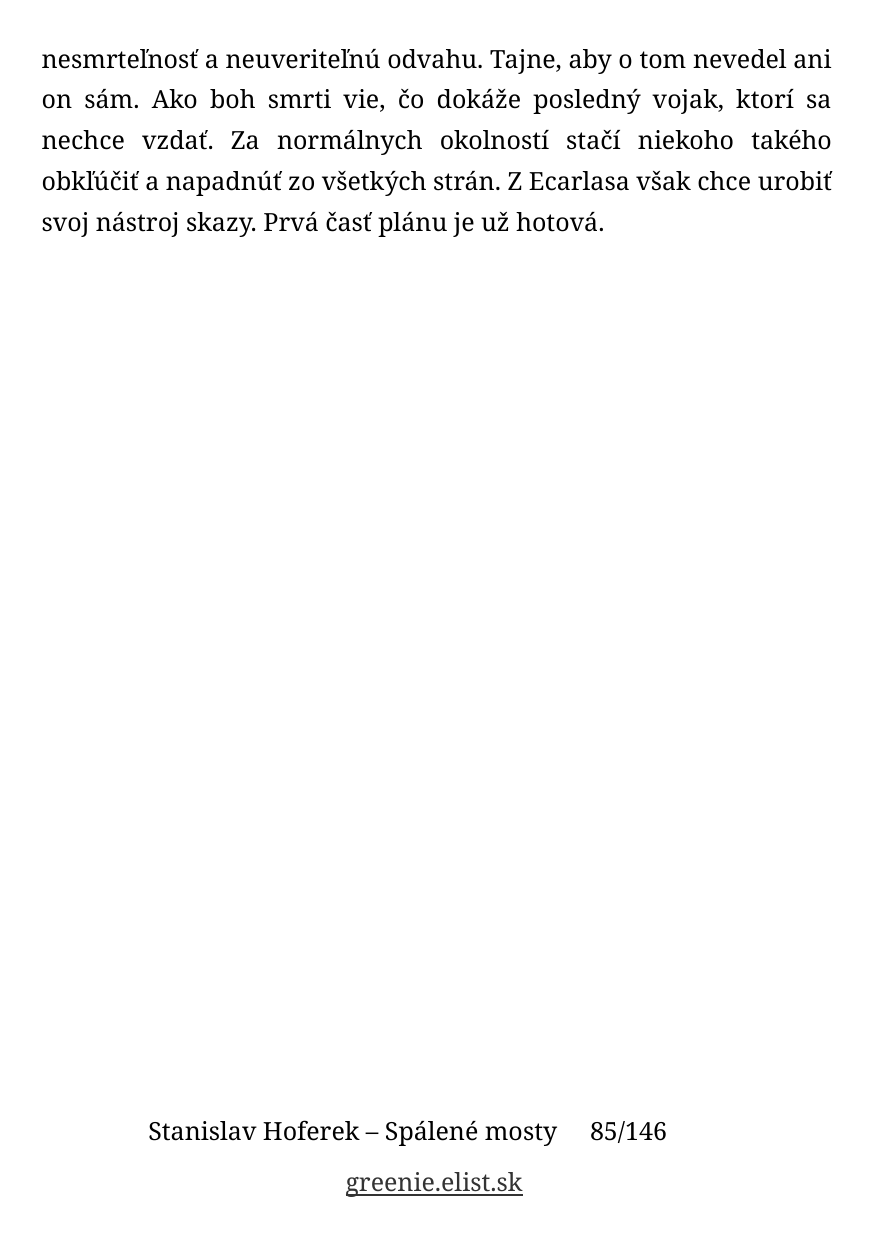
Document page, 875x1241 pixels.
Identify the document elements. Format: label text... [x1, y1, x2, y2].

text nesmrteľnosť a neuveriteľnú odvahu. Tajne, aby o tom nevedel ani on sám. Ako boh smrti vie, čo dokáže posledný vojak, ktorí sa nechce vzdať. Za normálnych okolností stačí niekoho takého obkľúčiť a napadnúť zo všetkých strán. Z Ecarlasa však chce urobiť svoj nástroj skazy. Prvá časť plánu je už hotová. [41, 41, 833, 239]
